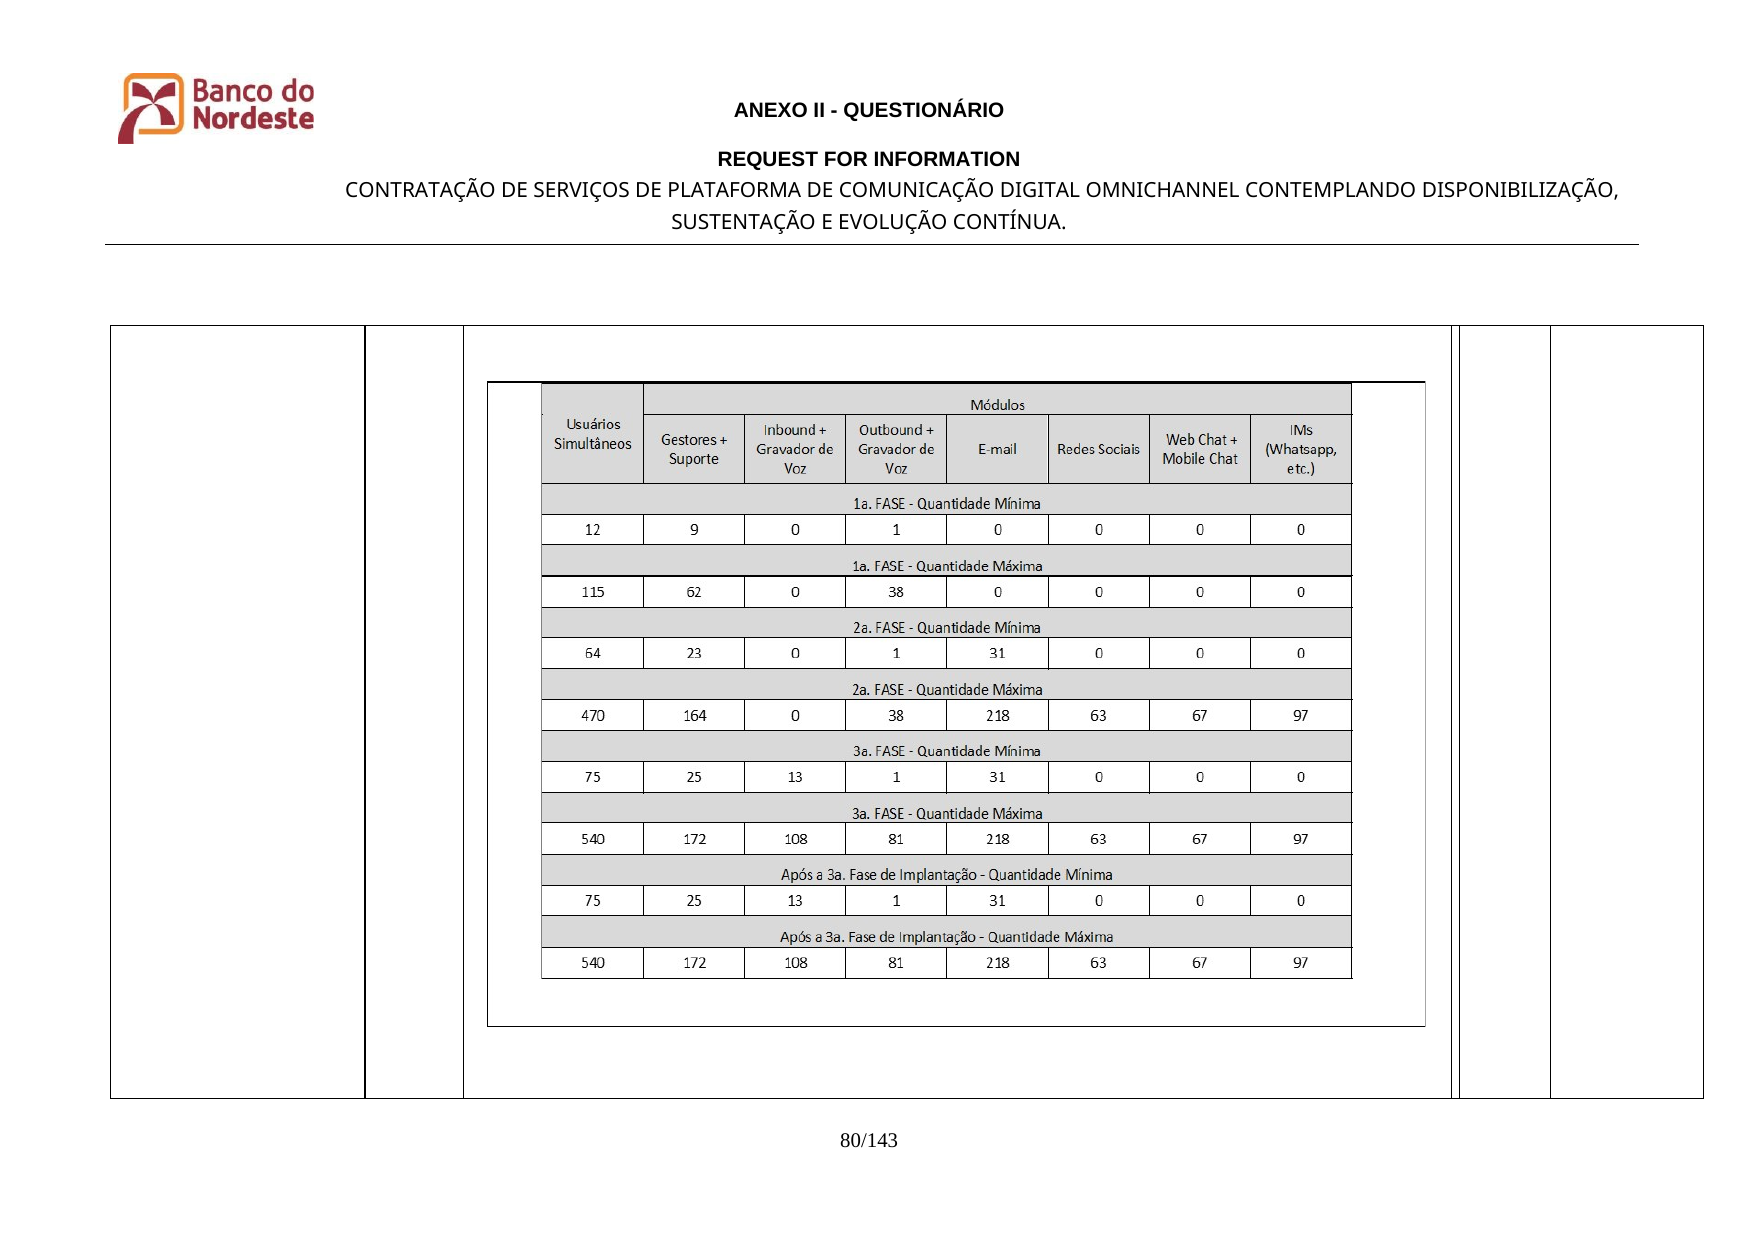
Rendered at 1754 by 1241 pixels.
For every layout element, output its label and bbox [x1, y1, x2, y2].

table_header [1551, 326, 1703, 1098]
table_header [464, 326, 1451, 1098]
picture [118, 73, 314, 144]
table_header [111, 326, 364, 1098]
table_header [1460, 326, 1550, 1098]
table_header [1452, 326, 1459, 1098]
table_header [366, 326, 463, 1098]
picture [487, 381, 1426, 1027]
